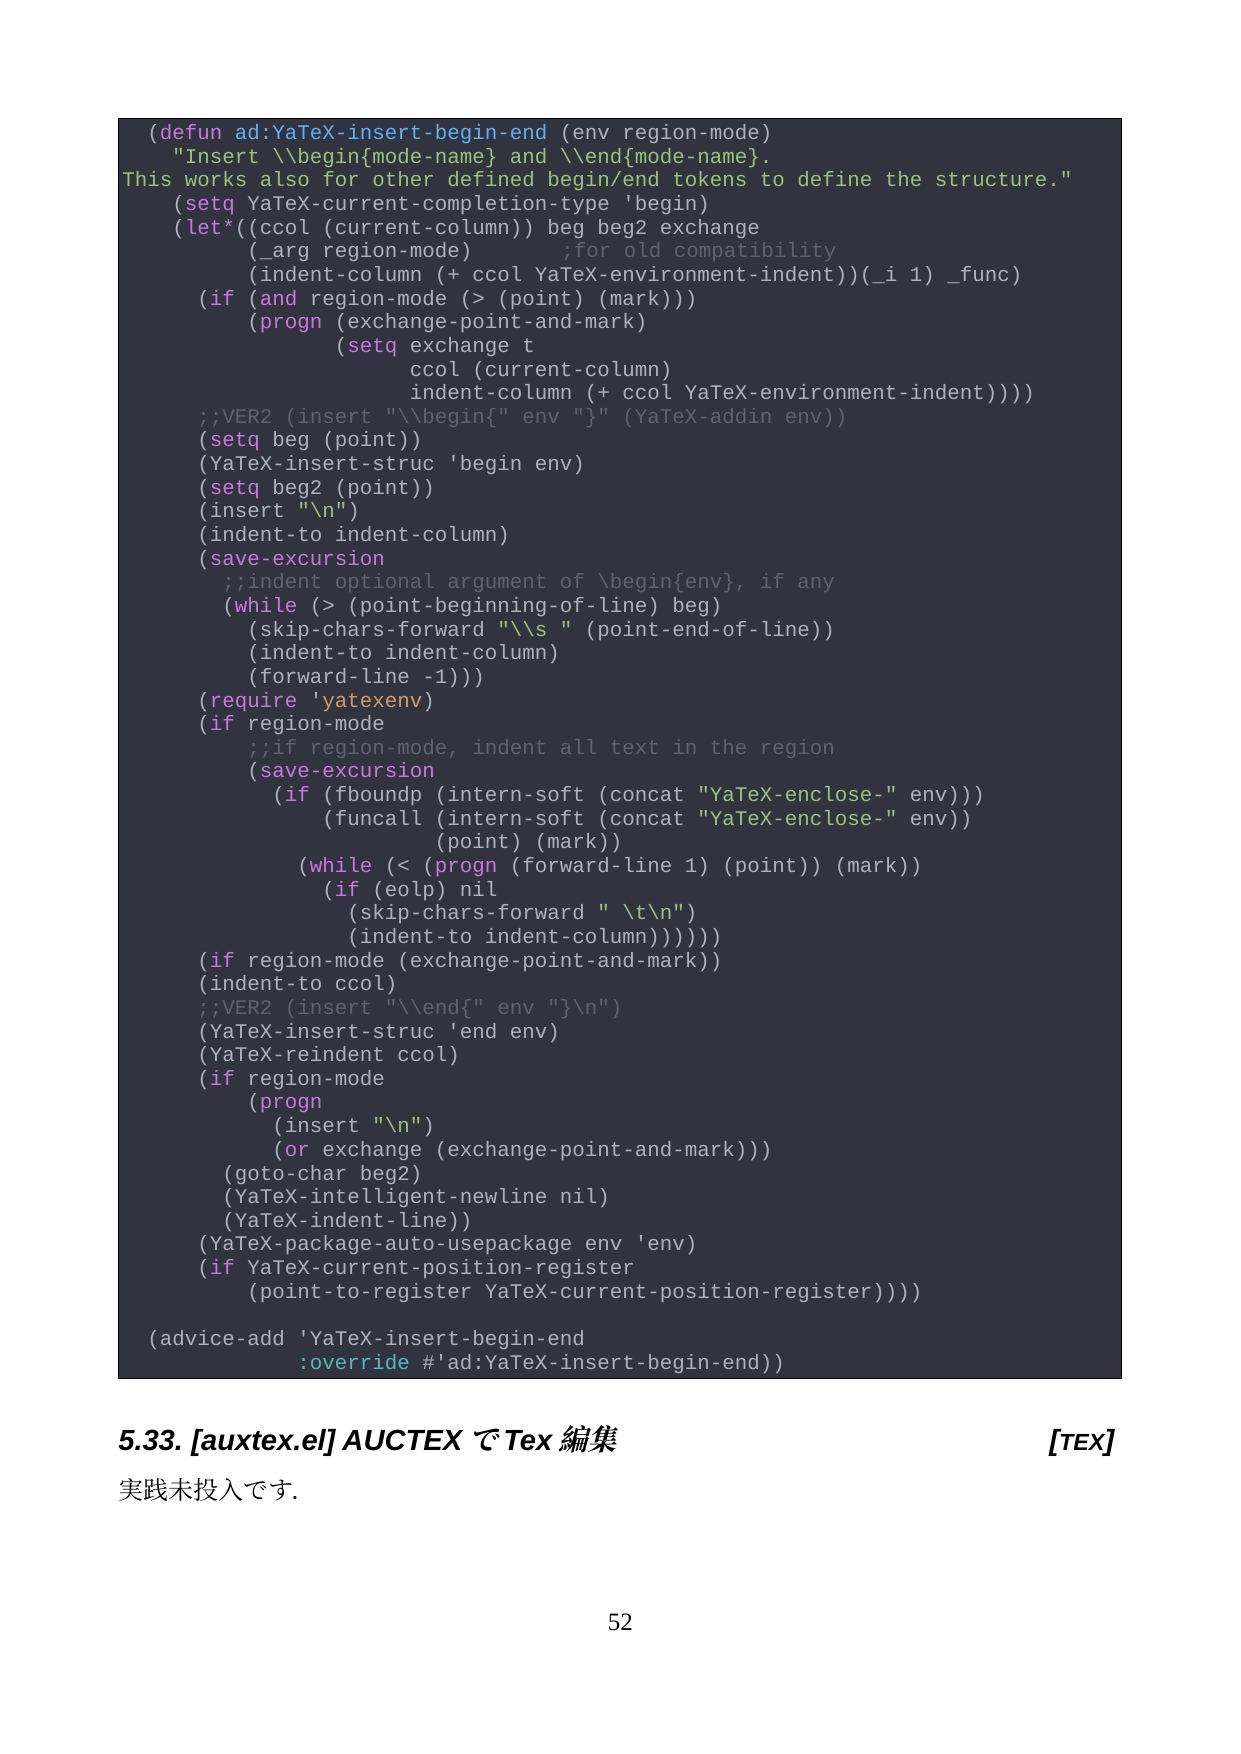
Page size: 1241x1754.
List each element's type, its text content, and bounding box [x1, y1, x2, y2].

text (YaTeX-insert-struc 'end env) [119, 1017, 1121, 1040]
text :override #'ad:YaTeX-insert-begin-end)) [119, 1348, 1121, 1378]
text (if region-mode [119, 1064, 1121, 1088]
text "Insert \\begin{mode-name} and \\end{mode-name}. [119, 142, 1121, 165]
text (let*((ccol (current-column)) beg beg2 exchange [119, 213, 1121, 236]
text (skip-chars-forward " \t\n") [119, 898, 1121, 922]
text (if YaTeX-current-position-register [119, 1253, 1121, 1277]
text (require 'yatexenv) [119, 686, 1121, 709]
text (setq YaTeX-current-completion-type 'begin) [119, 189, 1121, 213]
text (if region-mode [119, 709, 1121, 733]
text (indent-to indent-column)))))) [119, 922, 1121, 946]
text (YaTeX-reindent ccol) [119, 1040, 1121, 1064]
text (YaTeX-intelligent-newline nil) [119, 1182, 1121, 1206]
text (point) (mark)) [119, 827, 1121, 851]
text ;;VER2 (insert "\\begin{" env "}" (YaTeX-addin env)) [119, 402, 1121, 426]
text (defun ad:YaTeX-insert-begin-end (env region-mode) [119, 119, 1121, 142]
text (while (< (progn (forward-line 1) (point)) (mark)) [119, 851, 1121, 875]
text (insert "\n") [119, 496, 1121, 520]
text (or exchange (exchange-point-and-mark))) [119, 1135, 1121, 1158]
text (YaTeX-insert-struc 'begin env) [119, 449, 1121, 473]
text This works also for other defined begin/end tokens to define the structure." [119, 165, 1121, 189]
text (setq beg (point)) [119, 426, 1121, 449]
text (insert "\n") [119, 1111, 1121, 1135]
text (advice-add 'YaTeX-insert-begin-end [119, 1324, 1121, 1348]
text (indent-to indent-column) [119, 520, 1121, 544]
text ;;if region-mode, indent all text in the region [119, 733, 1121, 757]
text indent-column (+ ccol YaTeX-environment-indent)))) [119, 378, 1121, 402]
text (progn [119, 1088, 1121, 1111]
text (progn (exchange-point-and-mark) [119, 307, 1121, 331]
text (funcall (intern-soft (concat "YaTeX-enclose-" env)) [119, 804, 1121, 827]
text (indent-to ccol) [119, 969, 1121, 993]
text (setq beg2 (point)) [119, 473, 1121, 496]
text (if (eolp) nil [119, 875, 1121, 898]
subtitle [auxtex.el] AUCTEXでTex編集 [tex] [118, 1417, 1122, 1458]
text ccol (current-column) [119, 354, 1121, 378]
text (point-to-register YaTeX-current-position-register)))) [119, 1277, 1121, 1300]
text (forward-line -1))) [119, 662, 1121, 686]
text (save-excursion [119, 757, 1121, 780]
text (YaTeX-indent-line)) [119, 1206, 1121, 1229]
text (setq exchange t [119, 331, 1121, 354]
text (save-excursion [119, 544, 1121, 567]
text ;;VER2 (insert "\\end{" env "}\n") [119, 993, 1121, 1017]
text (YaTeX-package-auto-usepackage env 'env) [119, 1229, 1121, 1253]
text (_arg region-mode) ;for old compatibility [119, 236, 1121, 260]
text (goto-char beg2) [119, 1158, 1121, 1182]
text (if (fboundp (intern-soft (concat "YaTeX-enclose-" env))) [119, 780, 1121, 804]
text (indent-column (+ ccol YaTeX-environment-indent))(_i 1) _func) [119, 260, 1121, 284]
text (while (> (point-beginning-of-line) beg) [119, 591, 1121, 615]
text 実践未投入です． [118, 1471, 1122, 1536]
text (if region-mode (exchange-point-and-mark)) [119, 946, 1121, 969]
text ;;indent optional argument of \begin{env}, if any [119, 567, 1121, 591]
text (indent-to indent-column) [119, 638, 1121, 662]
text (if (and region-mode (> (point) (mark))) [119, 284, 1121, 307]
text (skip-chars-forward "\\s " (point-end-of-line)) [119, 615, 1121, 638]
